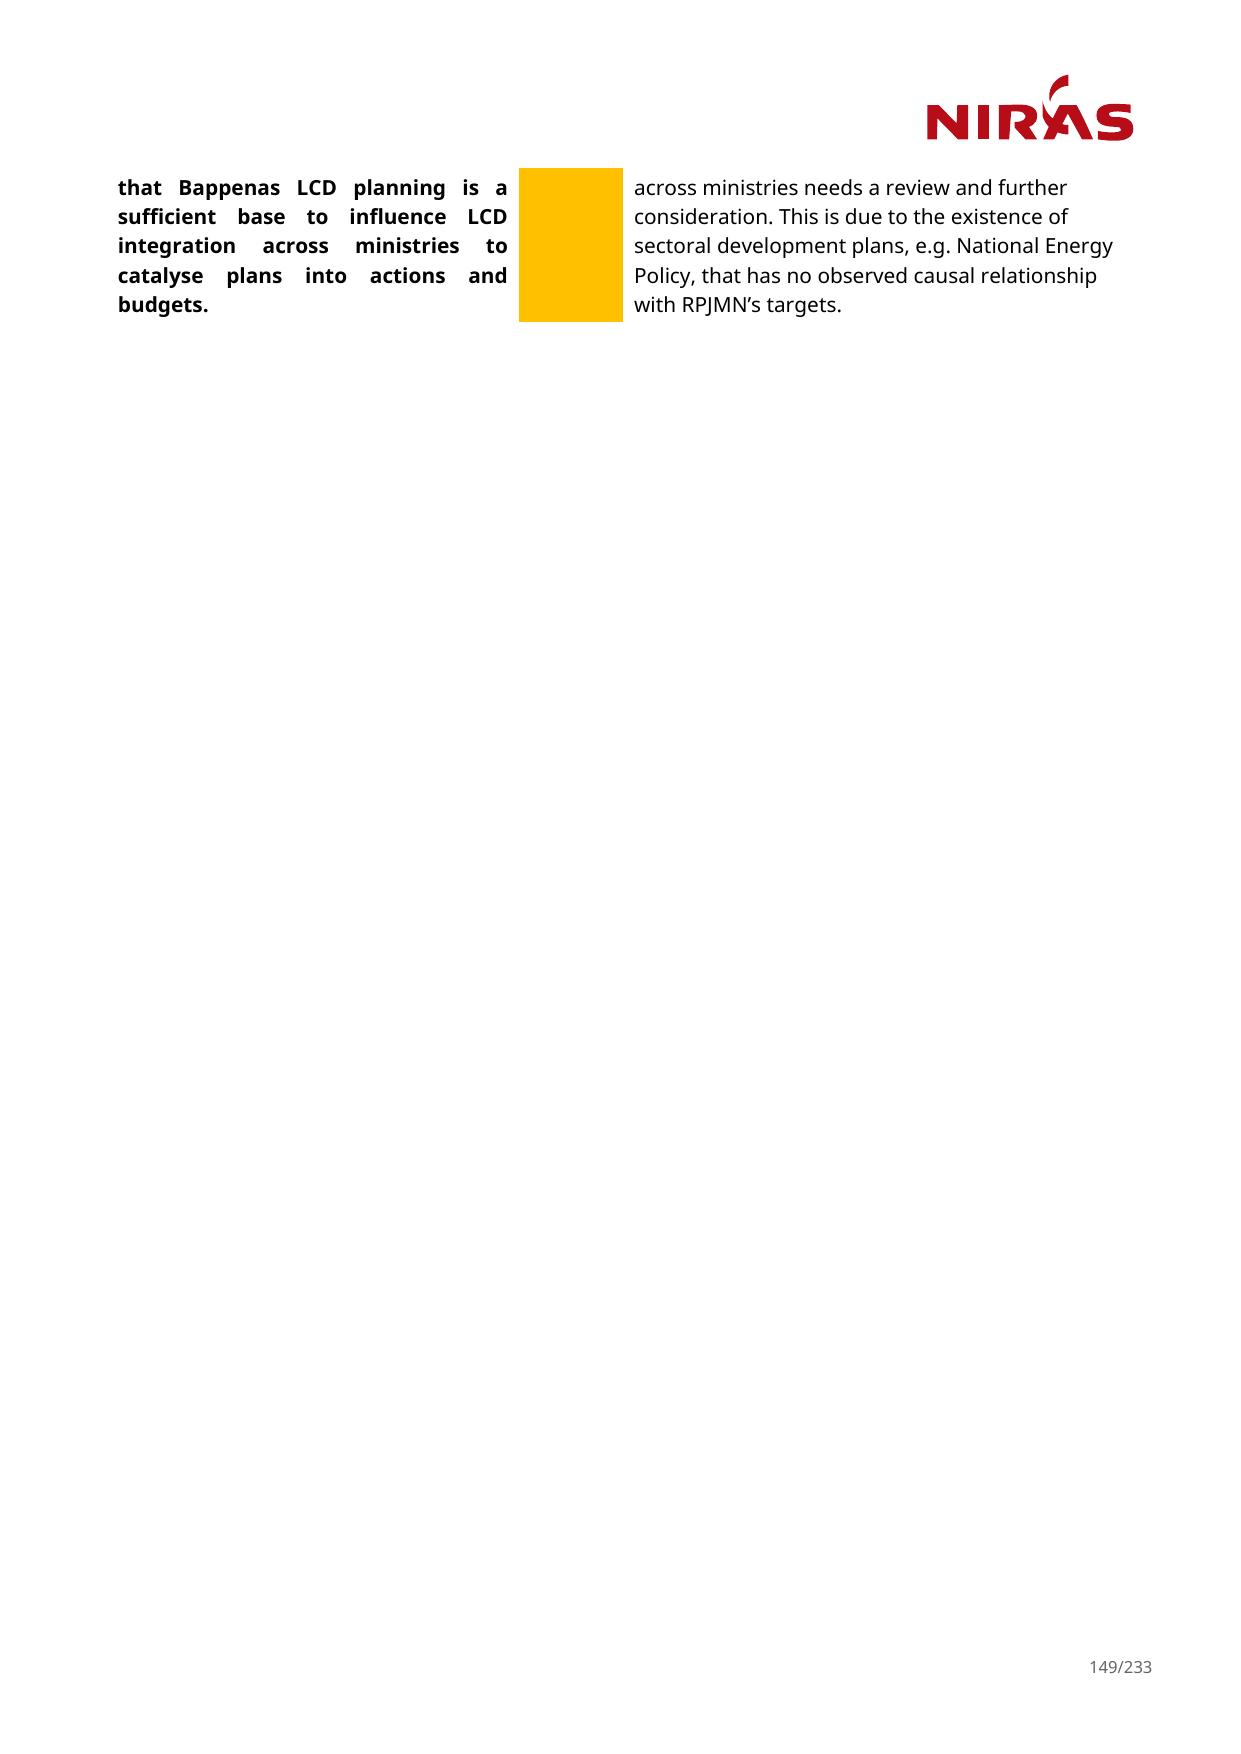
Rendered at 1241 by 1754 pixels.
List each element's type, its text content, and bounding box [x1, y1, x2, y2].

table_cell that Bappenas LCD planning is a sufficient base to influence LCD integration across ministries to catalyse plans into actions and budgets. [106, 168, 519, 322]
table_cell across ministries needs a review and further consideration. This is due to the existence of sectoral development plans, e.g. National Energy Policy, that has no observed causal relationship with RPJMN’s targets. [623, 168, 1125, 322]
table_cell [519, 168, 623, 322]
